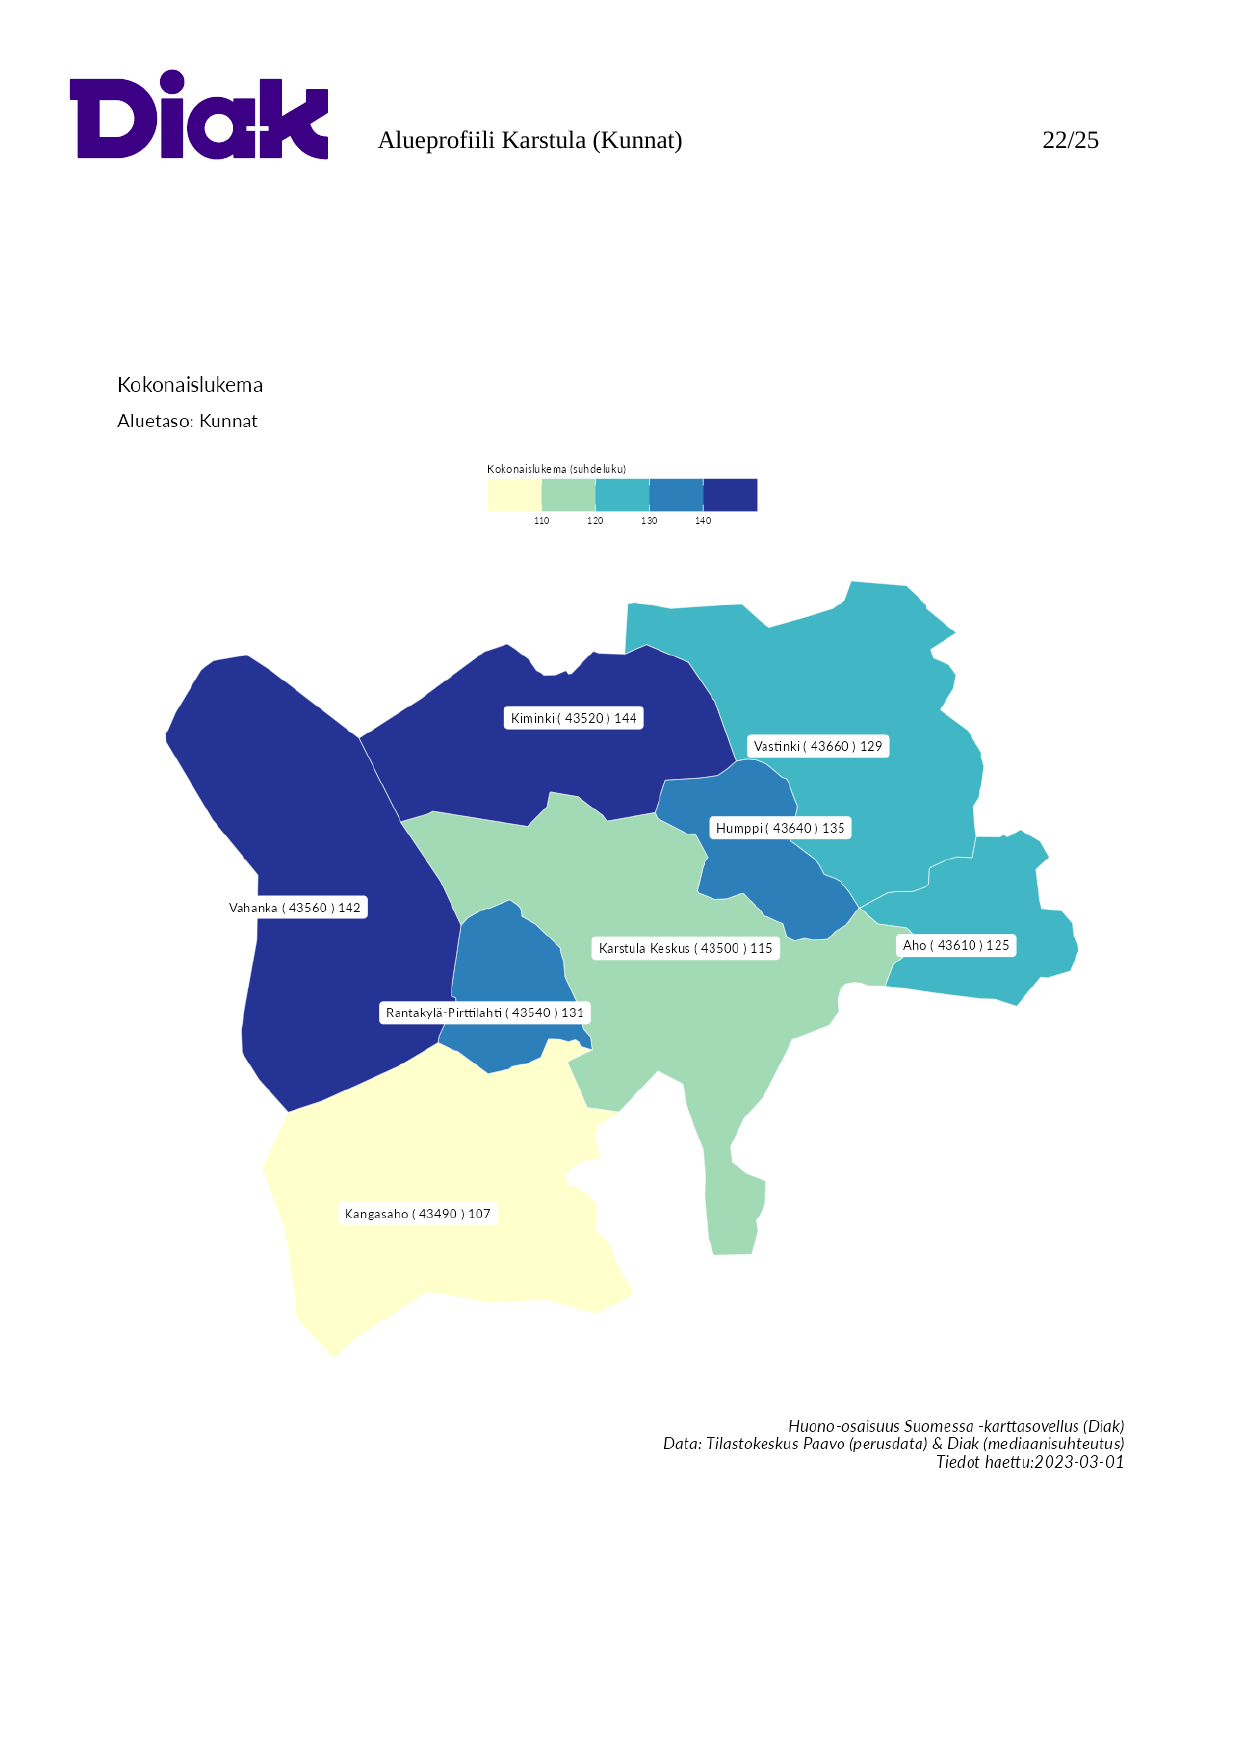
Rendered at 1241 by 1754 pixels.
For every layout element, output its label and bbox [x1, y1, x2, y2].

picture [61, 196, 1179, 1651]
